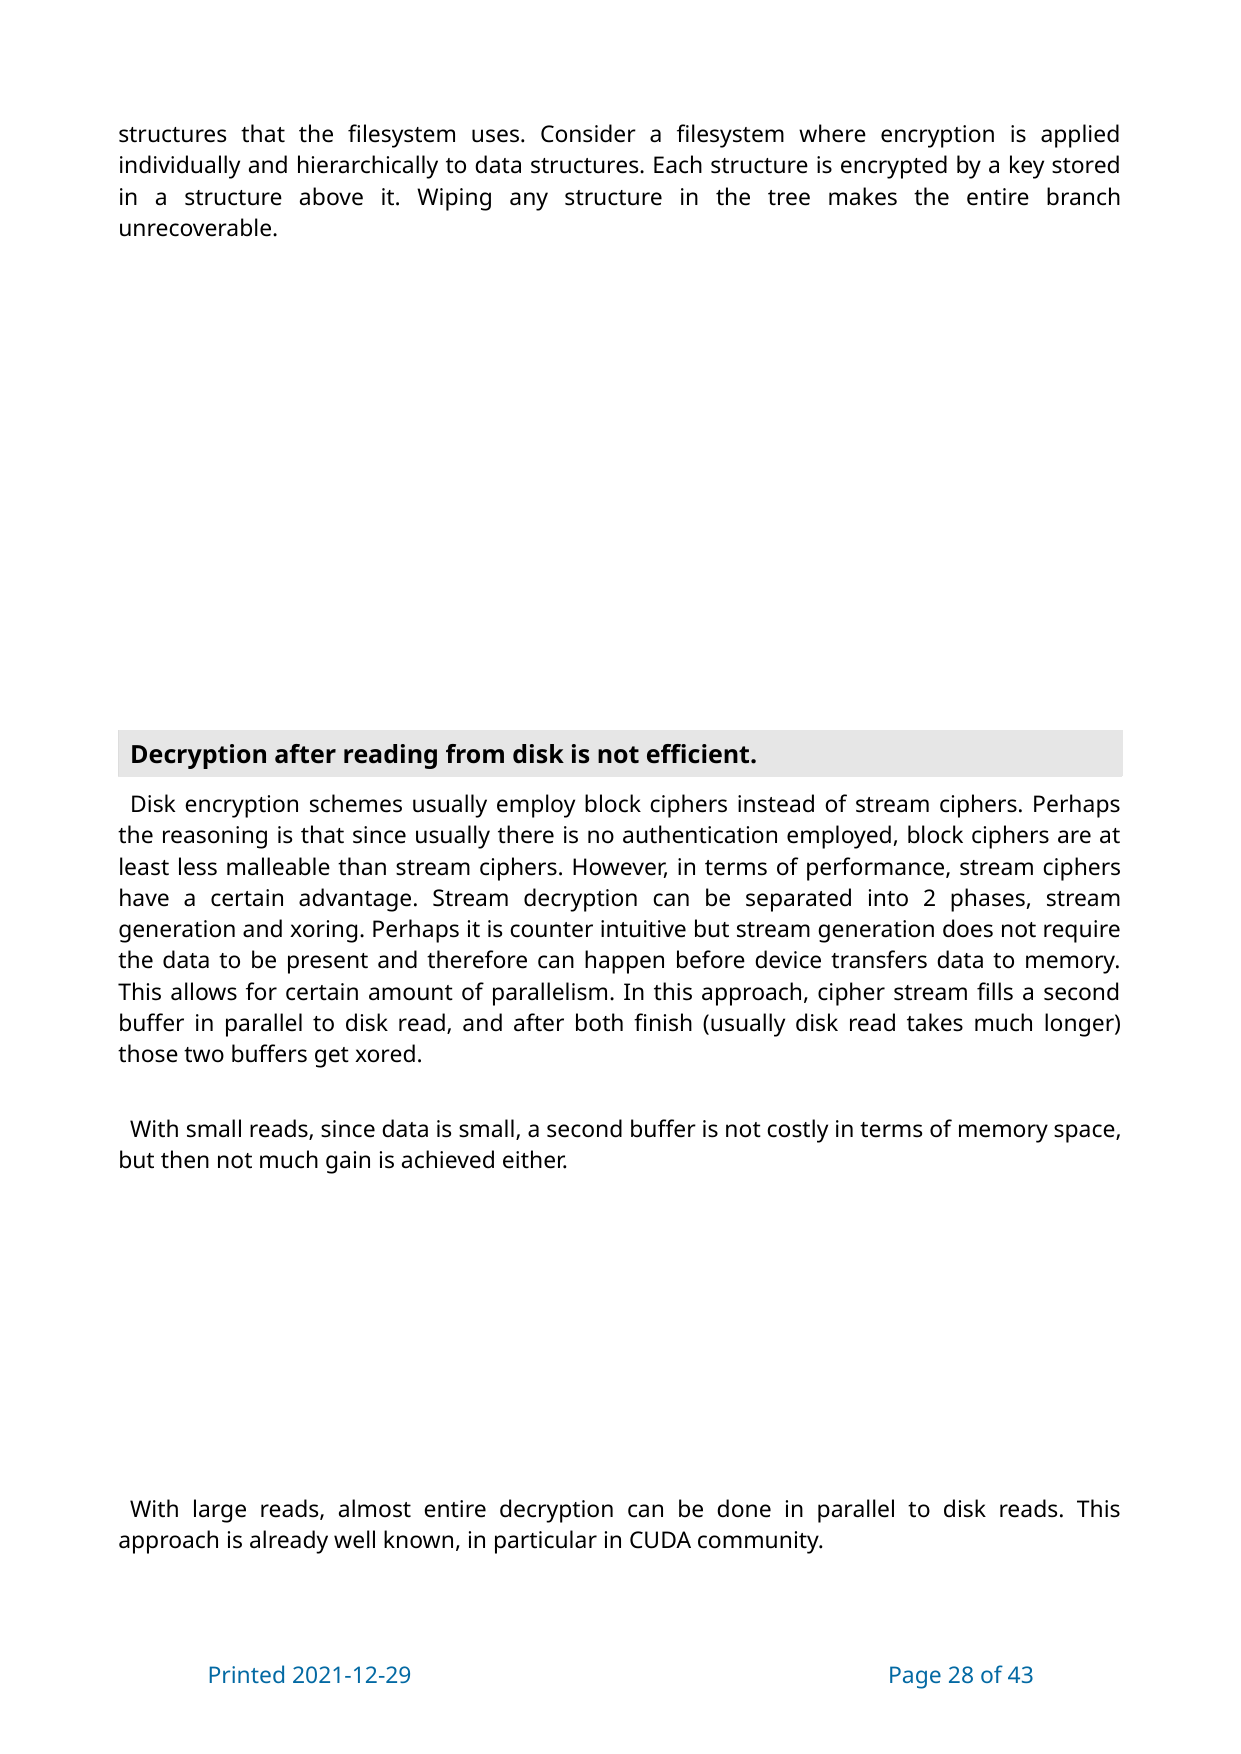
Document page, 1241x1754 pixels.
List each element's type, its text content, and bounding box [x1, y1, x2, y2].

text structures that the filesystem uses. Consider a filesystem where encryption is applied individually and hierarchically to data structures. Each structure is encrypted by a key stored in a structure above it. Wiping any structure in the tree makes the entire branch unrecoverable. [118, 118, 1122, 243]
text With small reads, since data is small, a second buffer is not costly in terms of memory space, but then not much gain is achieved either. [118, 1112, 1122, 1175]
text With large reads, almost entire decryption can be done in parallel to disk reads. This approach is already well known, in particular in CUDA community. [118, 1493, 1122, 1555]
text Disk encryption schemes usually employ block ciphers instead of stream ciphers. Perhaps the reasoning is that since usually there is no authentication employed, block ciphers are at least less malleable than stream ciphers. However, in terms of performance, stream ciphers have a certain advantage. Stream decryption can be separated into 2 phases, stream generation and xoring. Perhaps it is counter intuitive but stream generation does not require the data to be present and therefore can happen before device transfers data to memory. This allows for certain amount of parallelism. In this approach, cipher stream fills a second buffer in parallel to disk read, and after both finish (usually disk read takes much longer) those two buffers get xored. [118, 788, 1122, 1069]
subtitle Decryption after reading from disk is not efficient. [119, 731, 1122, 776]
